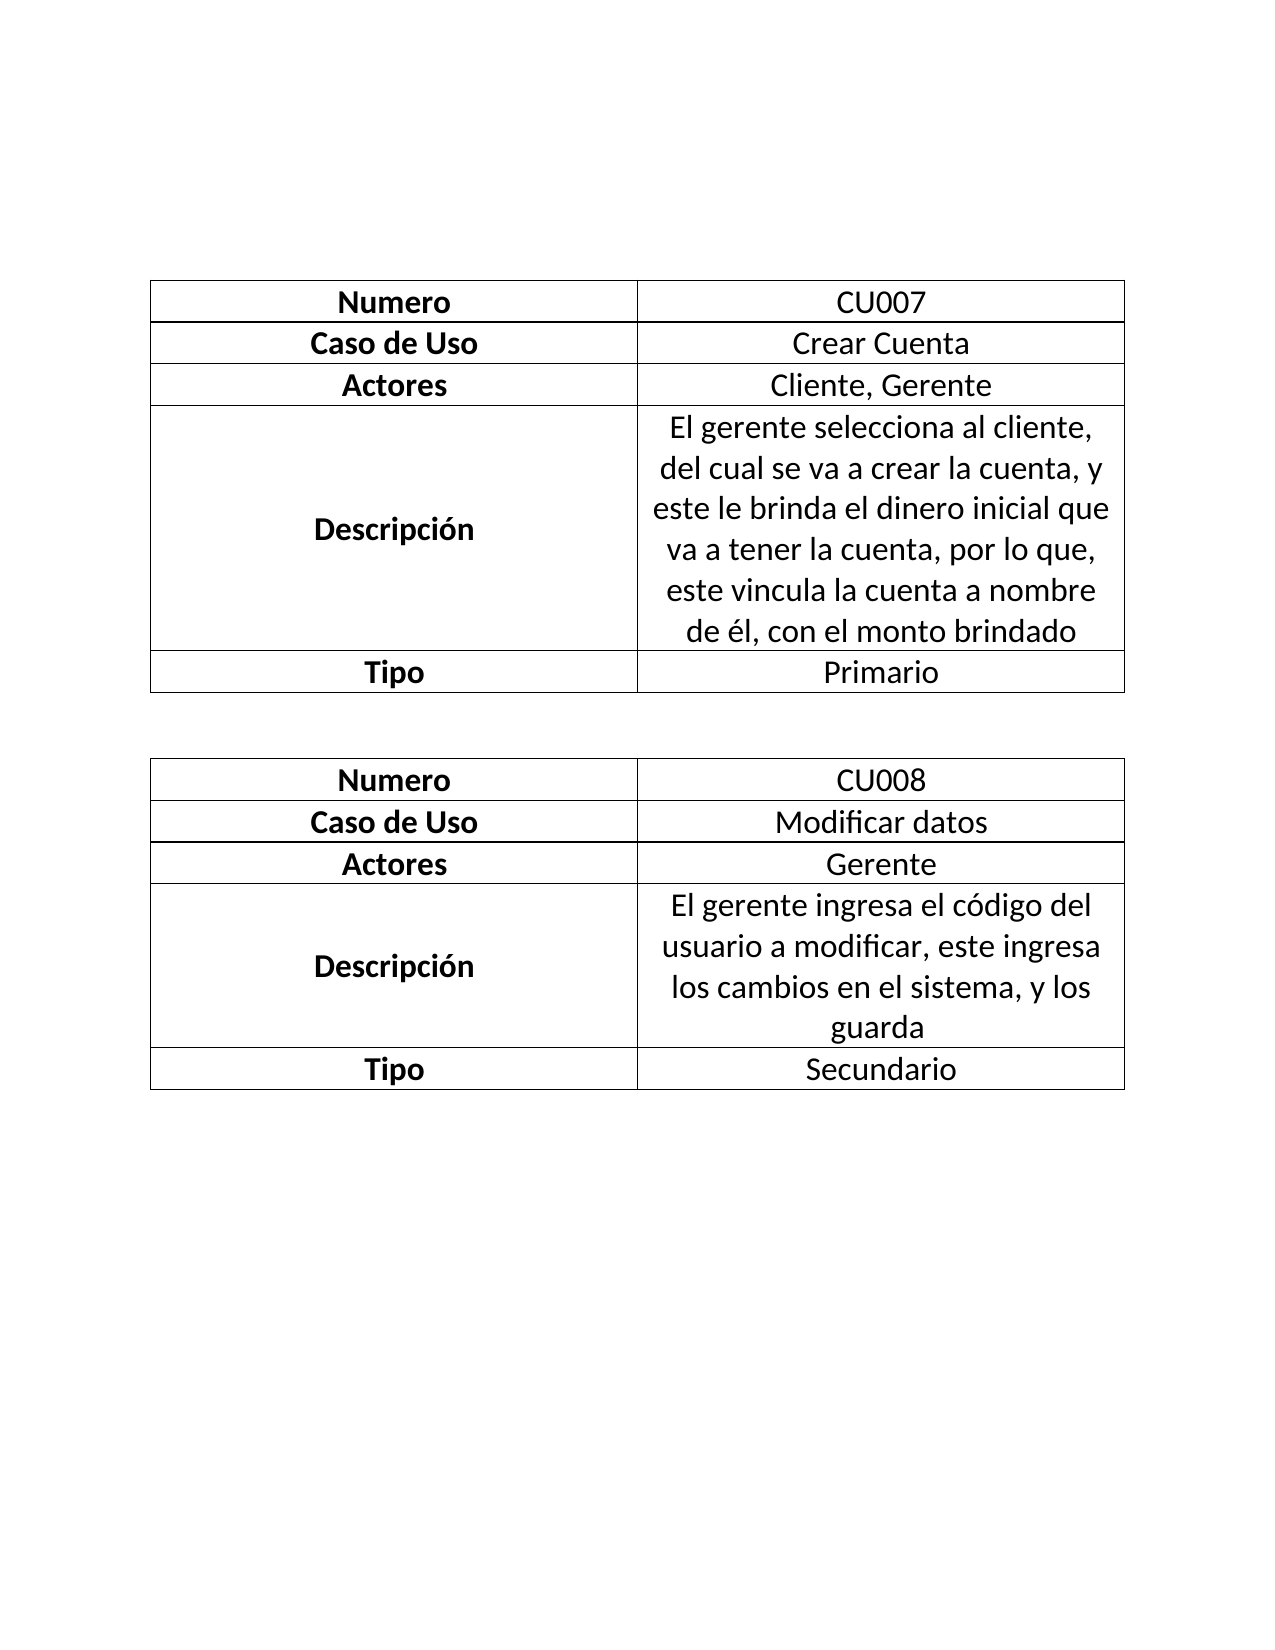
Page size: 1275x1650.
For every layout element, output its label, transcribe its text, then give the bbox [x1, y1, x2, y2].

table_cell Caso de Uso [151, 801, 637, 841]
table_cell Modificar datos [638, 801, 1124, 841]
table_cell Gerente [638, 843, 1124, 883]
table_cell Descripción [151, 406, 637, 650]
table_cell Actores [151, 364, 637, 405]
table_cell Crear Cuenta [638, 323, 1124, 363]
table_cell Tipo [151, 651, 637, 692]
table_cell Descripción [151, 884, 637, 1047]
table_cell Secundario [638, 1048, 1124, 1089]
table_header CU007 [638, 281, 1124, 321]
table_header CU008 [638, 759, 1124, 800]
table_cell Cliente, Gerente [638, 364, 1124, 405]
table_header Numero [151, 281, 637, 321]
table_cell Tipo [151, 1048, 637, 1089]
table_cell El gerente selecciona al cliente, del cual se va a crear la cuenta, y este le brinda el dinero inicial que va a tener la cuenta, por lo que, este vincula la cuenta a nombre de él, con el monto brindado [638, 406, 1124, 650]
table_cell El gerente ingresa el código del usuario a modificar, este ingresa los cambios en el sistema, y los guarda [638, 884, 1124, 1047]
table_cell Primario [638, 651, 1124, 692]
table_cell Actores [151, 843, 637, 883]
table_header Numero [151, 759, 637, 800]
table_cell Caso de Uso [151, 323, 637, 363]
